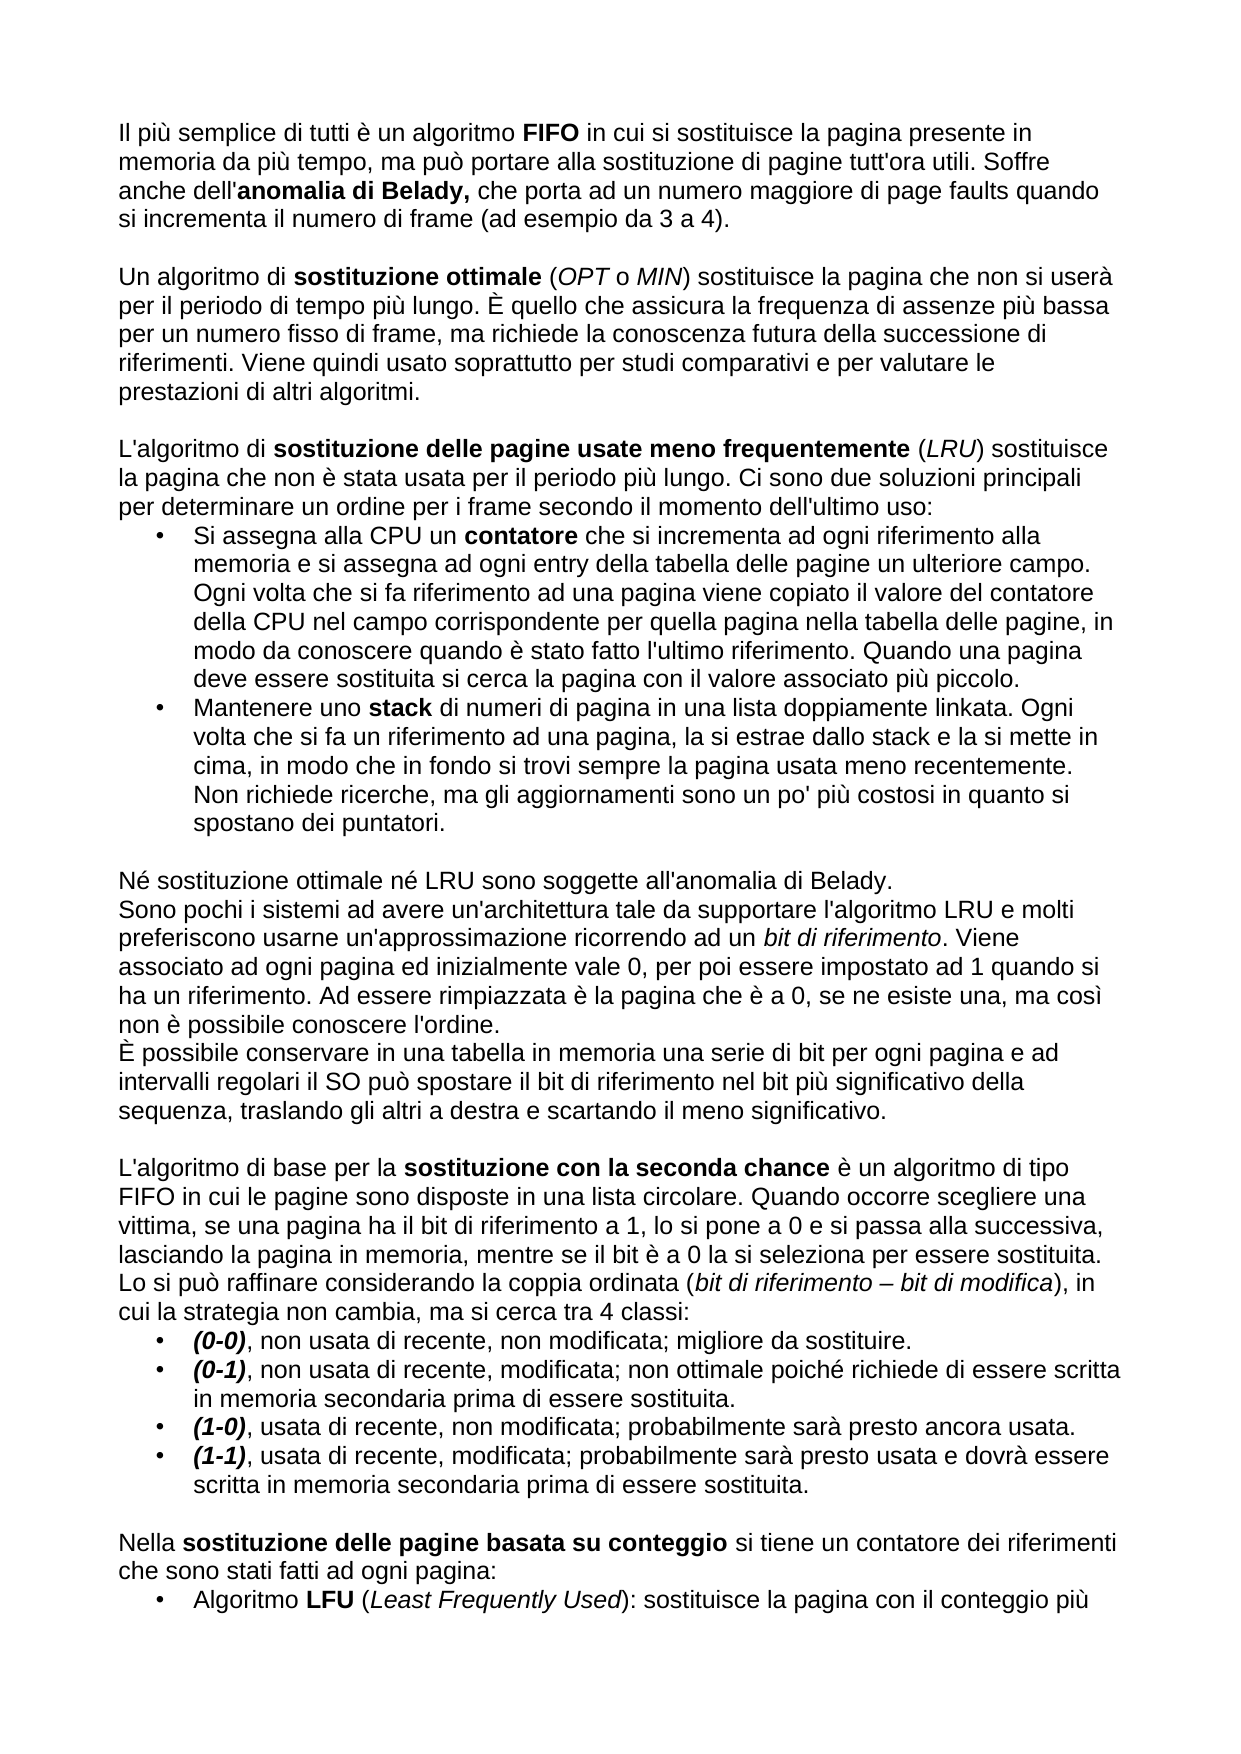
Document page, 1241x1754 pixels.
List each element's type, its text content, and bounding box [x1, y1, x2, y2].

text Né sostituzione ottimale né LRU sono soggette all'anomalia di Belady. [118, 866, 1122, 894]
text È possibile conservare in una tabella in memoria una serie di bit per ogni pagina e ad intervalli regolari il SO può spostare il bit di riferimento nel bit più significativo della sequenza, traslando gli altri a destra e scartando il meno significativo. [118, 1038, 1122, 1124]
list Mantenere uno stack di numeri di pagina in una lista doppiamente linkata. Ogni volta che si fa un riferimento ad una pagina, la si estrae dallo stack e la si mette in cima, in modo che in fondo si trovi sempre la pagina usata meno recentemente. Non richiede ricerche, ma gli aggiornamenti sono un po' più costosi in quanto si spostano dei puntatori. [156, 693, 1122, 837]
text L'algoritmo di sostituzione delle pagine usate meno frequentemente (LRU) sostituisce la pagina che non è stata usata per il periodo più lungo. Ci sono due soluzioni principali per determinare un ordine per i frame secondo il momento dell'ultimo uso: [118, 434, 1122, 521]
text Il più semplice di tutti è un algoritmo FIFO in cui si sostituisce la pagina presente in memoria da più tempo, ma può portare alla sostituzione di pagine tutt'ora utili. Soffre anche dell'anomalia di Belady, che porta ad un numero maggiore di page faults quando si incrementa il numero di frame (ad esempio da 3 a 4). [118, 118, 1122, 233]
list (1-0), usata di recente, non modificata; probabilmente sarà presto ancora usata. [156, 1412, 1122, 1441]
list (0-0), non usata di recente, non modificata; migliore da sostituire. [156, 1326, 1122, 1355]
text L'algoritmo di base per la sostituzione con la seconda chance è un algoritmo di tipo FIFO in cui le pagine sono disposte in una lista circolare. Quando occorre scegliere una vittima, se una pagina ha il bit di riferimento a 1, lo si pone a 0 e si passa alla successiva, lasciando la pagina in memoria, mentre se il bit è a 0 la si seleziona per essere sostituita. [118, 1153, 1122, 1268]
text Nella sostituzione delle pagine basata su conteggio si tiene un contatore dei riferimenti che sono stati fatti ad ogni pagina: [118, 1527, 1122, 1585]
text Lo si può raffinare considerando la coppia ordinata (bit di riferimento – bit di modifica), in cui la strategia non cambia, ma si cerca tra 4 classi: [118, 1268, 1122, 1326]
list (0-1), non usata di recente, modificata; non ottimale poiché richiede di essere scritta in memoria secondaria prima di essere sostituita. [156, 1355, 1122, 1412]
list Si assegna alla CPU un contatore che si incrementa ad ogni riferimento alla memoria e si assegna ad ogni entry della tabella delle pagine un ulteriore campo. Ogni volta che si fa riferimento ad una pagina viene copiato il valore del contatore della CPU nel campo corrispondente per quella pagina nella tabella delle pagine, in modo da conoscere quando è stato fatto l'ultimo riferimento. Quando una pagina deve essere sostituita si cerca la pagina con il valore associato più piccolo. [156, 521, 1122, 693]
list (1-1), usata di recente, modificata; probabilmente sarà presto usata e dovrà essere scritta in memoria secondaria prima di essere sostituita. [156, 1441, 1122, 1499]
text Un algoritmo di sostituzione ottimale (OPT o MIN) sostituisce la pagina che non si userà per il periodo di tempo più lungo. È quello che assicura la frequenza di assenze più bassa per un numero fisso di frame, ma richiede la conoscenza futura della successione di riferimenti. Viene quindi usato soprattutto per studi comparativi e per valutare le prestazioni di altri algoritmi. [118, 262, 1122, 406]
text Sono pochi i sistemi ad avere un'architettura tale da supportare l'algoritmo LRU e molti preferiscono usarne un'approssimazione ricorrendo ad un bit di riferimento. Viene associato ad ogni pagina ed inizialmente vale 0, per poi essere impostato ad 1 quando si ha un riferimento. Ad essere rimpiazzata è la pagina che è a 0, se ne esiste una, ma così non è possibile conoscere l'ordine. [118, 894, 1122, 1038]
list Algoritmo LFU (Least Frequently Used): sostituisce la pagina con il conteggio più [156, 1585, 1122, 1614]
